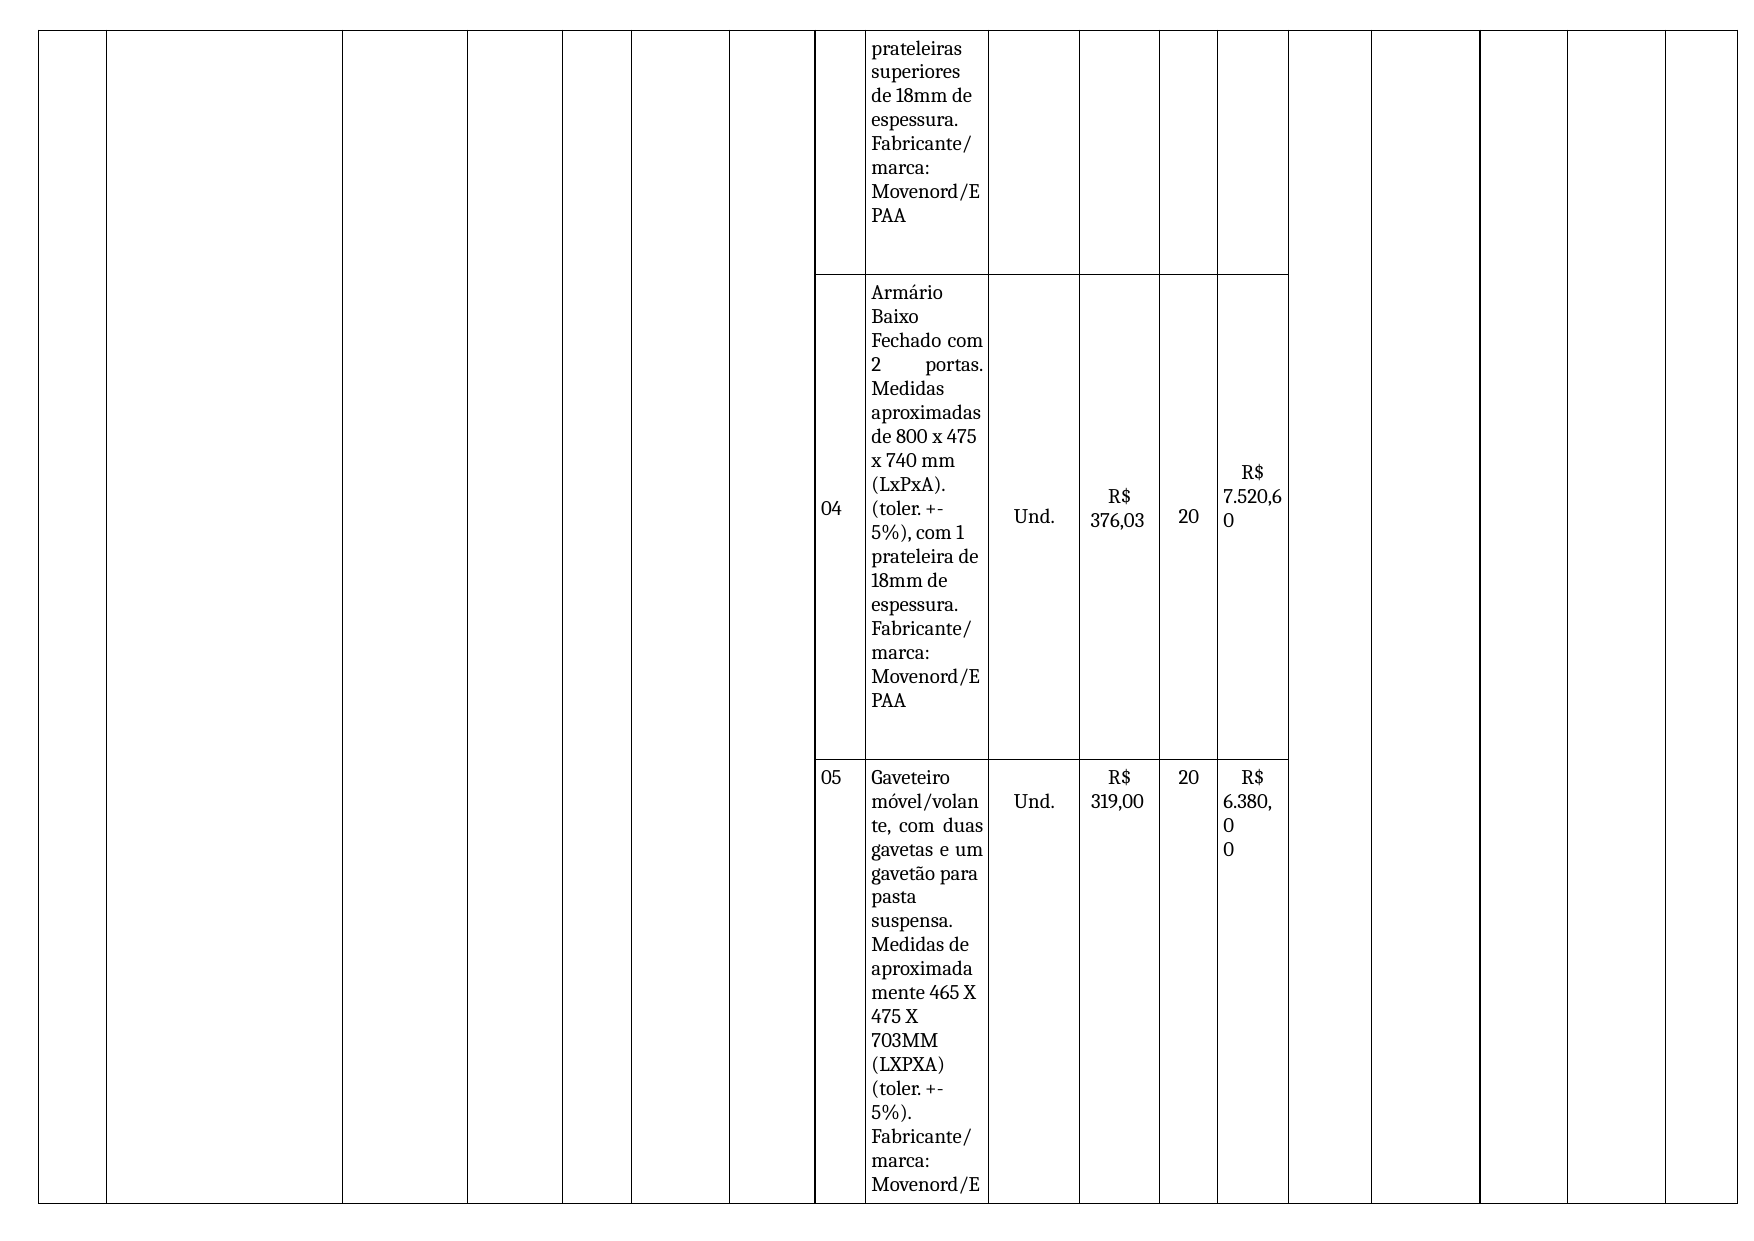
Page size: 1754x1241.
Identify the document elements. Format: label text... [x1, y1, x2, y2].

table_cell 05 [816, 760, 865, 1202]
table_cell 20 [1160, 760, 1217, 1202]
table_cell [1568, 31, 1665, 1202]
table_cell R$ 7.520,6 0 [1218, 275, 1288, 759]
table_cell [989, 31, 1079, 274]
table_cell Armário Baixo Fechado com 2 portas. Medidas aproximadas de 800 x 475 x 740 mm (LxPxA). (toler. +- 5%), com 1 prateleira de 18mm de espessura. Fabricante/marca: Movenord/EPAA [866, 275, 988, 759]
table_cell [343, 31, 467, 1202]
table_cell 04 [816, 275, 865, 759]
table_cell [468, 31, 562, 1202]
table_cell R$ 6.380,0 0 [1218, 760, 1288, 1202]
table_cell [1481, 31, 1567, 1202]
table_cell [730, 31, 814, 1202]
table_cell [563, 31, 631, 1202]
table_cell [1289, 31, 1371, 1202]
table_cell [1666, 31, 1737, 1202]
table_cell 20 [1160, 275, 1217, 759]
table_cell [1218, 31, 1288, 274]
table_cell [107, 31, 342, 1202]
table_cell [1080, 31, 1159, 274]
table_cell [1160, 31, 1217, 274]
table_cell Und. [989, 275, 1079, 759]
table_cell R$ 376,03 [1080, 275, 1159, 759]
table_cell prateleiras superiores de 18mm de espessura. Fabricante/marca: Movenord/EPAA [866, 31, 988, 274]
table_cell [1372, 31, 1479, 1202]
table_cell [632, 31, 729, 1202]
table_cell [816, 31, 865, 274]
table_cell Und. [989, 760, 1079, 1202]
table_cell R$ 319,00 [1080, 760, 1159, 1202]
table_cell Gaveteiro móvel/volante, com duas gavetas e um gavetão para pasta suspensa. Medidas de aproximadamente 465 X 475 X 703MM (LXPXA) (toler. +- 5%). Fabricante/marca: Movenord/E [866, 760, 988, 1202]
table_cell [39, 31, 106, 1202]
